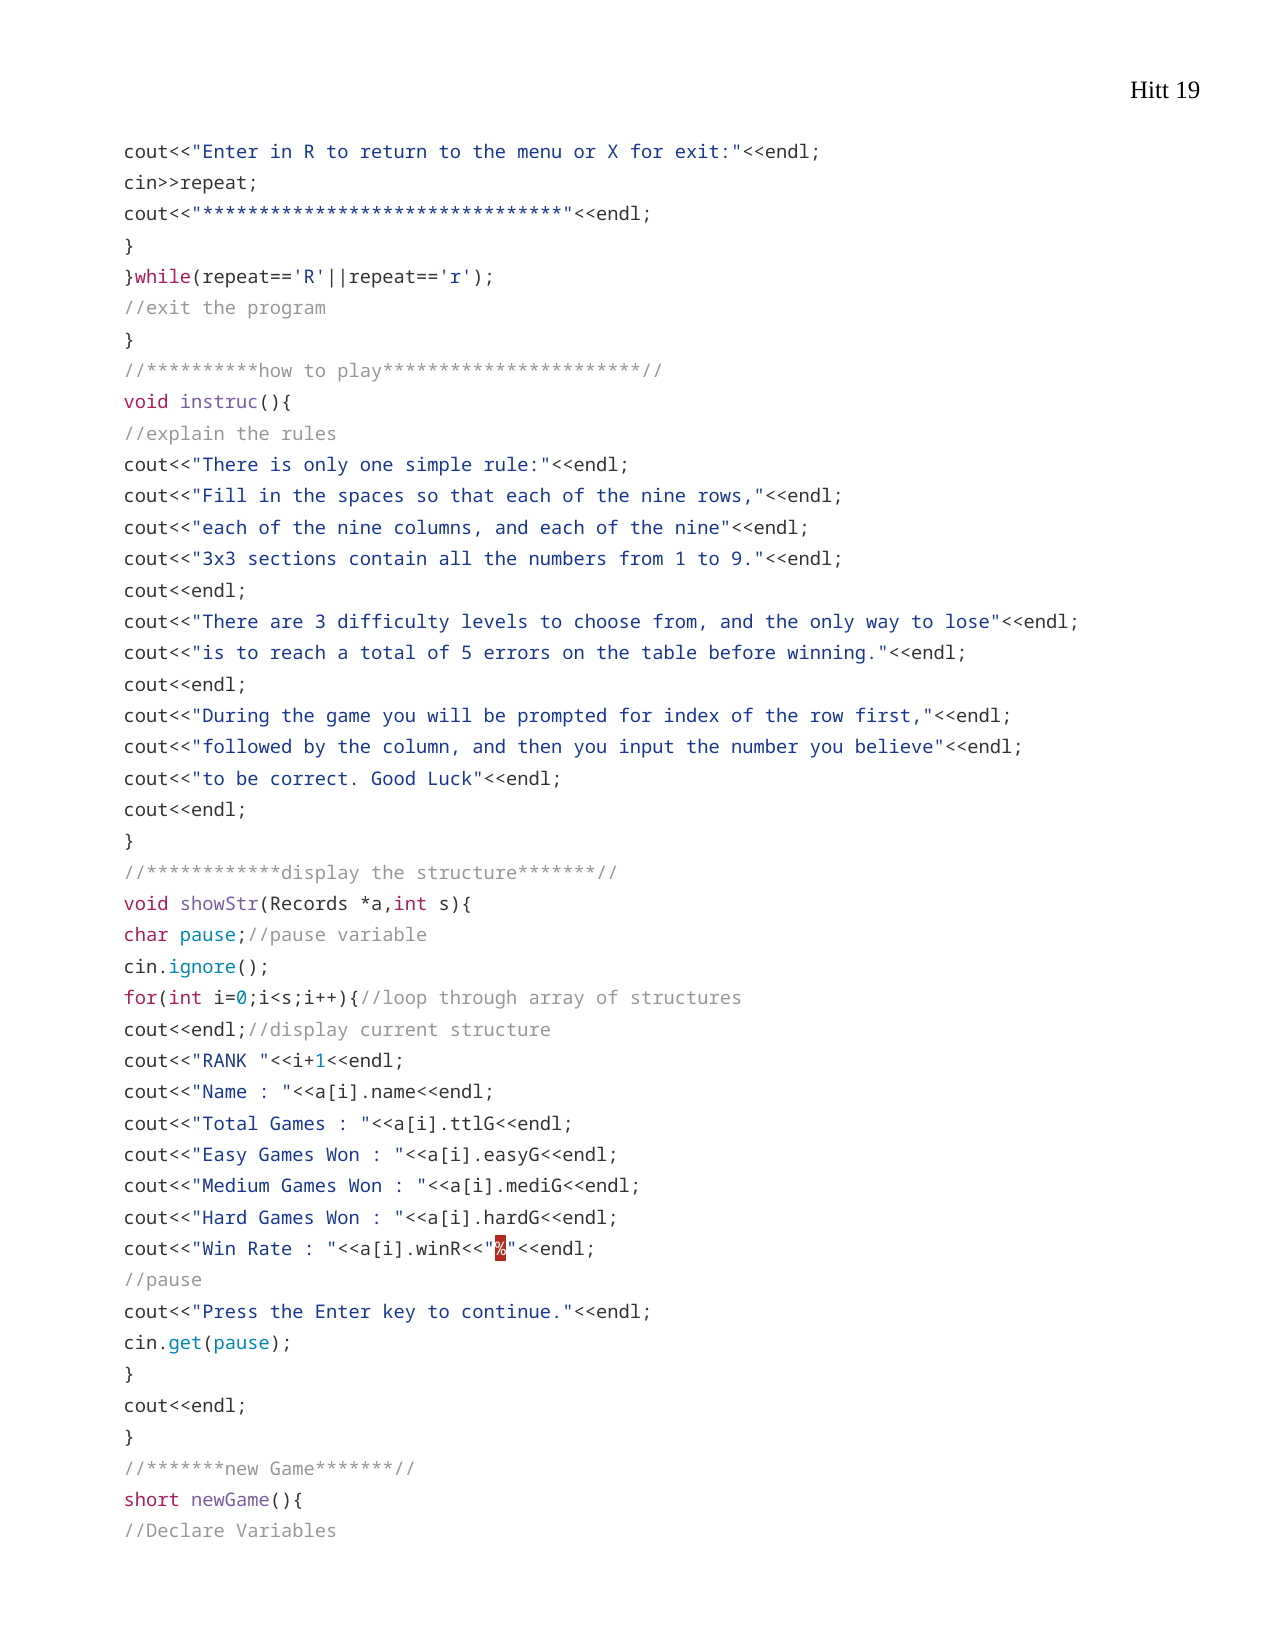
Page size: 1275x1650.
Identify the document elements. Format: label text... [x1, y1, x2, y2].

table_cell [75, 1076, 120, 1107]
table_cell [75, 1264, 120, 1295]
table_cell //**********how to play***********************// [120, 355, 1138, 386]
table_cell [75, 260, 120, 292]
table_cell [75, 825, 120, 856]
table_cell [75, 417, 120, 448]
table_cell [75, 166, 120, 198]
table_cell [75, 888, 120, 919]
table_cell //exit the program [120, 292, 1138, 323]
table_cell [75, 1107, 120, 1138]
table_cell [75, 731, 120, 762]
table_cell [75, 135, 120, 166]
table_cell cout<<"to be correct. Good Luck"<<endl; [120, 762, 1138, 793]
table_cell cout<<"Easy Games Won : "<<a[i].easyG<<endl; [120, 1138, 1138, 1170]
table_cell [75, 292, 120, 323]
table_cell cin.get(pause); [120, 1326, 1138, 1358]
table_cell [75, 229, 120, 260]
table_cell [75, 950, 120, 982]
table_cell cout<<"Enter in R to return to the menu or X for exit:"<<endl; [120, 135, 1138, 166]
table_cell cout<<"Press the Enter key to continue."<<endl; [120, 1295, 1138, 1326]
table_cell }while(repeat=='R'||repeat=='r'); [120, 260, 1138, 292]
table_cell [75, 323, 120, 354]
table_cell } [120, 1421, 1138, 1452]
table_cell [75, 511, 120, 543]
table_cell //explain the rules [120, 417, 1138, 448]
table_cell //pause [120, 1264, 1138, 1295]
table_cell cout<<"During the game you will be prompted for index of the row first,"<<endl; [120, 699, 1138, 731]
table_cell } [120, 1358, 1138, 1389]
table_cell [75, 982, 120, 1013]
table_cell //Declare Variables [120, 1515, 1138, 1546]
table_cell } [120, 825, 1138, 856]
table_cell [75, 1515, 120, 1546]
table_cell cin.ignore(); [120, 950, 1138, 982]
table_cell [75, 355, 120, 386]
table_cell cout<<"RANK "<<i+1<<endl; [120, 1044, 1138, 1076]
table_cell [75, 1013, 120, 1044]
table_cell cout<<endl; [120, 668, 1138, 699]
table_cell [75, 574, 120, 605]
table_cell [75, 1170, 120, 1201]
table_cell cout<<"Fill in the spaces so that each of the nine rows,"<<endl; [120, 480, 1138, 511]
table_cell cout<<"Name : "<<a[i].name<<endl; [120, 1076, 1138, 1107]
table_cell cout<<endl; [120, 574, 1138, 605]
table_cell cout<<"3x3 sections contain all the numbers from 1 to 9."<<endl; [120, 543, 1138, 574]
table_cell for(int i=0;i<s;i++){//loop through array of structures [120, 982, 1138, 1013]
table_cell } [120, 323, 1138, 354]
table_cell [75, 543, 120, 574]
table_cell void instruc(){ [120, 386, 1138, 417]
table_cell cout<<endl; [120, 1389, 1138, 1421]
table_cell [75, 480, 120, 511]
table_cell cout<<endl; [120, 794, 1138, 825]
table_cell cout<<"Hard Games Won : "<<a[i].hardG<<endl; [120, 1201, 1138, 1232]
table_cell [75, 605, 120, 637]
table_cell [75, 1138, 120, 1170]
table_cell [75, 1483, 120, 1514]
table_cell [75, 386, 120, 417]
table_cell } [120, 229, 1138, 260]
table_cell cout<<"followed by the column, and then you input the number you believe"<<endl; [120, 731, 1138, 762]
table_cell [75, 1452, 120, 1483]
table_cell cout<<"Medium Games Won : "<<a[i].mediG<<endl; [120, 1170, 1138, 1201]
table_cell [75, 762, 120, 793]
table_cell [75, 1044, 120, 1076]
table_cell [75, 668, 120, 699]
table_cell [75, 1389, 120, 1421]
table_cell short newGame(){ [120, 1483, 1138, 1514]
table_cell cout<<endl;//display current structure [120, 1013, 1138, 1044]
table_cell cout<<"********************************"<<endl; [120, 198, 1138, 229]
table_cell [75, 919, 120, 950]
table_cell [75, 449, 120, 480]
table_cell [75, 1201, 120, 1232]
table_cell [75, 856, 120, 887]
table_cell cout<<"is to reach a total of 5 errors on the table before winning."<<endl; [120, 637, 1138, 668]
table_cell [75, 1295, 120, 1326]
table_cell [75, 637, 120, 668]
table_cell [75, 699, 120, 731]
table_cell cout<<"each of the nine columns, and each of the nine"<<endl; [120, 511, 1138, 543]
table_cell [75, 794, 120, 825]
table_cell cout<<"Total Games : "<<a[i].ttlG<<endl; [120, 1107, 1138, 1138]
table_cell //************display the structure*******// [120, 856, 1138, 887]
table_cell //*******new Game*******// [120, 1452, 1138, 1483]
table_cell char pause;//pause variable [120, 919, 1138, 950]
table_cell cin>>repeat; [120, 166, 1138, 198]
table_cell cout<<"There are 3 difficulty levels to choose from, and the only way to lose"<<endl; [120, 605, 1138, 637]
table_cell [75, 1358, 120, 1389]
table_cell cout<<"Win Rate : "<<a[i].winR<<"%"<<endl; [120, 1233, 1138, 1264]
table_cell [75, 1421, 120, 1452]
table_cell cout<<"There is only one simple rule:"<<endl; [120, 449, 1138, 480]
table_cell [75, 198, 120, 229]
table_cell void showStr(Records *a,int s){ [120, 888, 1138, 919]
table_cell [75, 1233, 120, 1264]
table_cell [75, 1326, 120, 1358]
